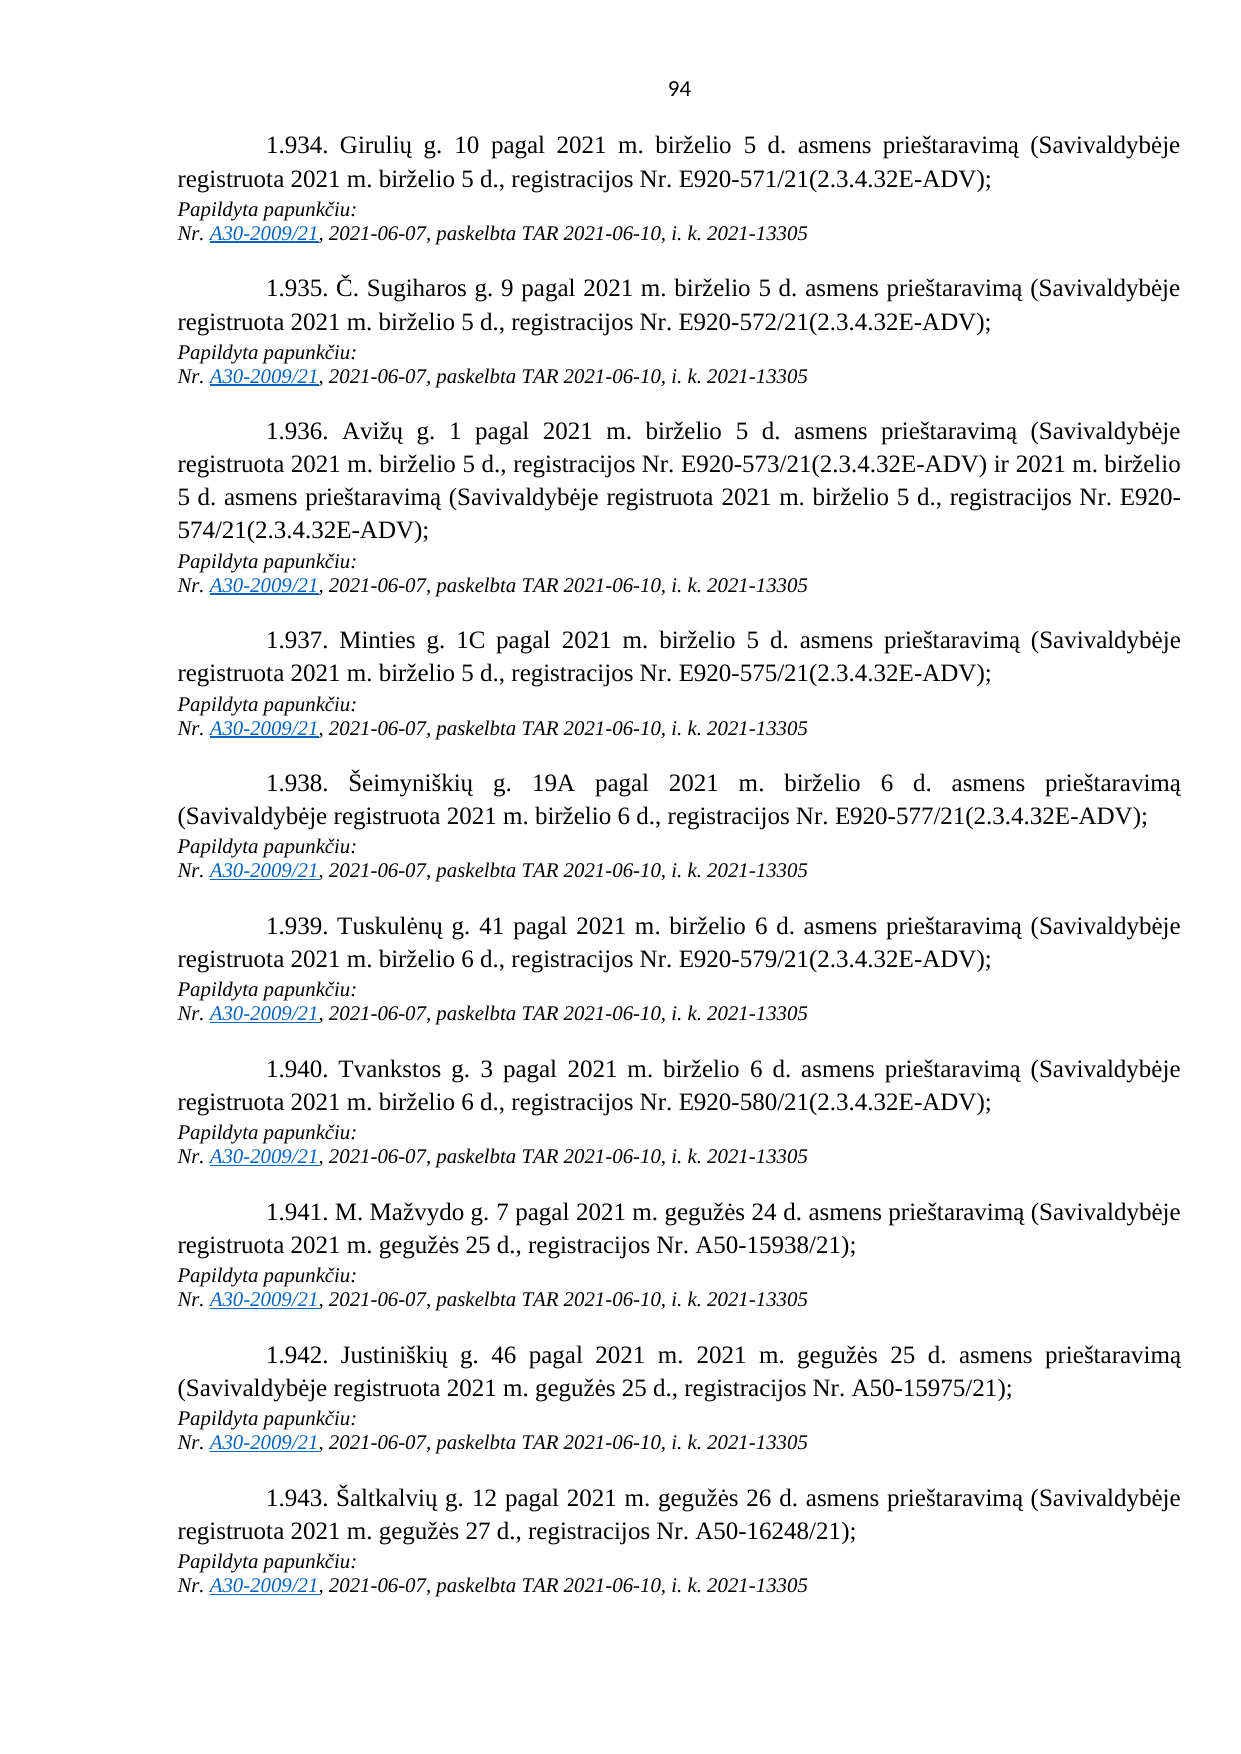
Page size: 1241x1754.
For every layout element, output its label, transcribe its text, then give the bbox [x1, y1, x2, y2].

text Nr. A30-2009/21, 2021-06-07, paskelbta TAR 2021-06-10, i. k. 2021-13305 [177, 1287, 1181, 1311]
text Nr. A30-2009/21, 2021-06-07, paskelbta TAR 2021-06-10, i. k. 2021-13305 [177, 716, 1181, 739]
text 1.940. Tvankstos g. 3 pagal 2021 m. birželio 6 d. asmens prieštaravimą (Savivaldybėje registruota 2021 m. birželio 6 d., registracijos Nr. E920-580/21(2.3.4.32E-ADV); [177, 1054, 1181, 1116]
text Papildyta papunkčiu: [177, 691, 1181, 716]
text Papildyta papunkčiu: [177, 1549, 1181, 1573]
text 1.941. M. Mažvydo g. 7 pagal 2021 m. gegužės 24 d. asmens prieštaravimą (Savivaldybėje registruota 2021 m. gegužės 25 d., registracijos Nr. A50-15938/21); [177, 1197, 1181, 1259]
text Papildyta papunkčiu: [177, 548, 1181, 573]
text 1.937. Minties g. 1C pagal 2021 m. birželio 5 d. asmens prieštaravimą (Savivaldybėje registruota 2021 m. birželio 5 d., registracijos Nr. E920-575/21(2.3.4.32E-ADV); [177, 625, 1181, 687]
text 1.943. Šaltkalvių g. 12 pagal 2021 m. gegužės 26 d. asmens prieštaravimą (Savivaldybėje registruota 2021 m. gegužės 27 d., registracijos Nr. A50-16248/21); [177, 1483, 1181, 1545]
text Nr. A30-2009/21, 2021-06-07, paskelbta TAR 2021-06-10, i. k. 2021-13305 [177, 1001, 1181, 1025]
text 1.942. Justiniškių g. 46 pagal 2021 m. 2021 m. gegužės 25 d. asmens prieštaravimą (Savivaldybėje registruota 2021 m. gegužės 25 d., registracijos Nr. A50-15975/21); [177, 1340, 1181, 1402]
text Papildyta papunkčiu: [177, 834, 1181, 858]
text Nr. A30-2009/21, 2021-06-07, paskelbta TAR 2021-06-10, i. k. 2021-13305 [177, 573, 1181, 597]
text Nr. A30-2009/21, 2021-06-07, paskelbta TAR 2021-06-10, i. k. 2021-13305 [177, 364, 1181, 388]
text Papildyta papunkčiu: [177, 197, 1181, 221]
text 1.938. Šeimyniškių g. 19A pagal 2021 m. birželio 6 d. asmens prieštaravimą (Savivaldybėje registruota 2021 m. birželio 6 d., registracijos Nr. E920-577/21(2.3.4.32E-ADV); [177, 768, 1181, 830]
text Nr. A30-2009/21, 2021-06-07, paskelbta TAR 2021-06-10, i. k. 2021-13305 [177, 1430, 1181, 1454]
text Papildyta papunkčiu: [177, 1406, 1181, 1430]
text Nr. A30-2009/21, 2021-06-07, paskelbta TAR 2021-06-10, i. k. 2021-13305 [177, 221, 1181, 245]
text 1.936. Avižų g. 1 pagal 2021 m. birželio 5 d. asmens prieštaravimą (Savivaldybėje registruota 2021 m. birželio 5 d., registracijos Nr. E920-573/21(2.3.4.32E-ADV) ir 2021 m. birželio 5 d. asmens prieštaravimą (Savivaldybėje registruota 2021 m. birželio 5 d., registracijos Nr. E920-574/21(2.3.4.32E-ADV); [177, 416, 1181, 544]
text 1.934. Girulių g. 10 pagal 2021 m. birželio 5 d. asmens prieštaravimą (Savivaldybėje registruota 2021 m. birželio 5 d., registracijos Nr. E920-571/21(2.3.4.32E-ADV); [177, 131, 1181, 192]
text 1.939. Tuskulėnų g. 41 pagal 2021 m. birželio 6 d. asmens prieštaravimą (Savivaldybėje registruota 2021 m. birželio 6 d., registracijos Nr. E920-579/21(2.3.4.32E-ADV); [177, 911, 1181, 973]
text Papildyta papunkčiu: [177, 339, 1181, 364]
text Papildyta papunkčiu: [177, 1263, 1181, 1287]
text Nr. A30-2009/21, 2021-06-07, paskelbta TAR 2021-06-10, i. k. 2021-13305 [177, 858, 1181, 882]
text Papildyta papunkčiu: [177, 977, 1181, 1001]
text 1.935. Č. Sugiharos g. 9 pagal 2021 m. birželio 5 d. asmens prieštaravimą (Savivaldybėje registruota 2021 m. birželio 5 d., registracijos Nr. E920-572/21(2.3.4.32E-ADV); [177, 273, 1181, 335]
text Nr. A30-2009/21, 2021-06-07, paskelbta TAR 2021-06-10, i. k. 2021-13305 [177, 1573, 1181, 1597]
text Papildyta papunkčiu: [177, 1120, 1181, 1144]
text Nr. A30-2009/21, 2021-06-07, paskelbta TAR 2021-06-10, i. k. 2021-13305 [177, 1144, 1181, 1168]
